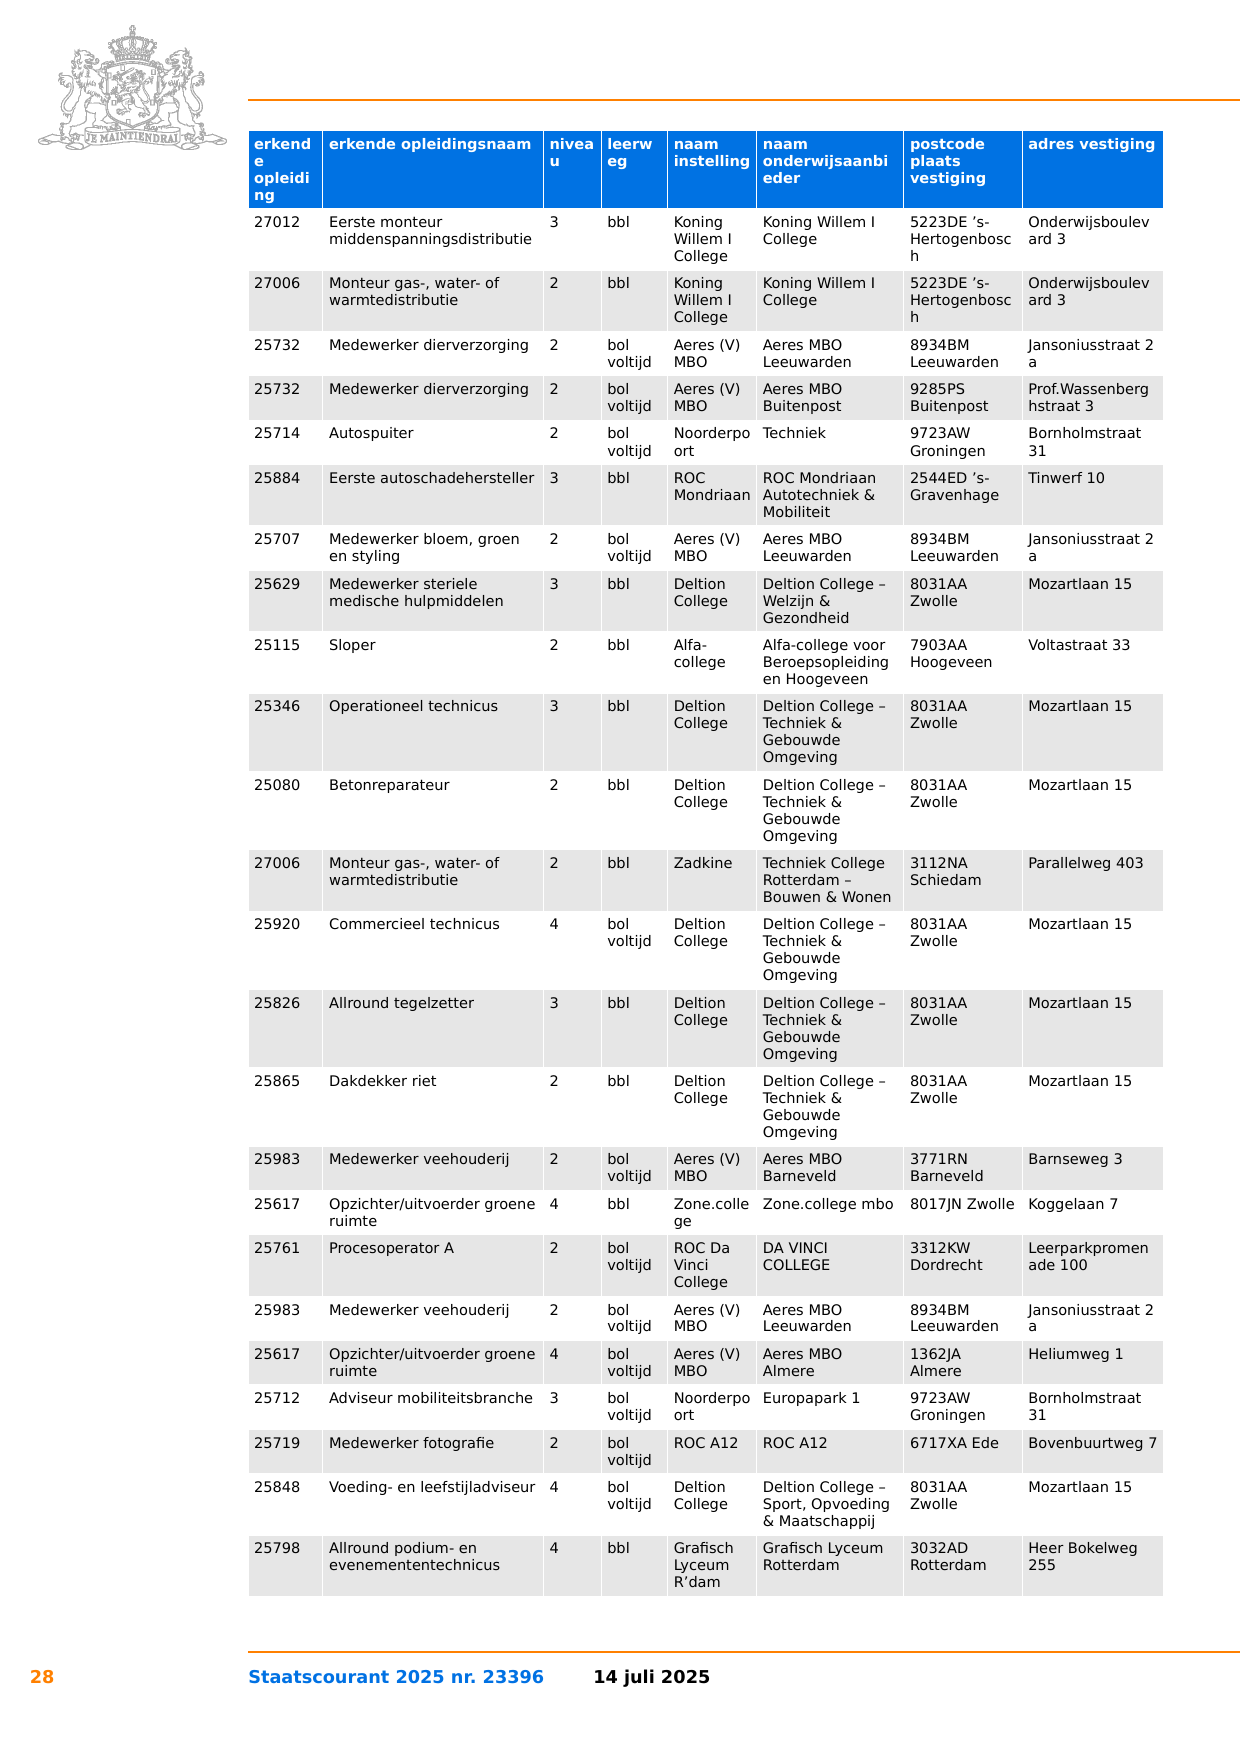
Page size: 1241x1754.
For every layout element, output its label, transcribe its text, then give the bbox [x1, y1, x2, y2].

table_cell Barnseweg 3 [1023, 1147, 1163, 1190]
table_cell Deltion College – Welzijn & Gezondheid [757, 571, 903, 631]
table_cell Deltion College – Sport, Opvoeding & Maatschappij [757, 1474, 903, 1534]
table_cell Deltion College [668, 1474, 756, 1534]
table_cell 3112NA Schiedam [904, 850, 1022, 911]
table_cell Alfa-college voor Beroepsopleidingen Hoogeveen [757, 632, 903, 692]
table_cell Allround podium- en evenemententechnicus [323, 1536, 543, 1596]
table_cell bol voltijd [602, 912, 667, 989]
table_cell bbl [602, 990, 667, 1067]
table_cell 25920 [249, 912, 322, 989]
table_cell Monteur gas-, water- of warmtedistributie [323, 850, 543, 911]
table_cell 4 [544, 912, 601, 989]
table_cell Mozartlaan 15 [1023, 912, 1163, 989]
table_cell Monteur gas-, water- of warmtedistributie [323, 271, 543, 331]
table_header erkende opleiding [249, 131, 322, 208]
table_cell 8017JN Zwolle [904, 1191, 1022, 1234]
table_cell Grafisch Lyceum R’dam [668, 1536, 756, 1596]
table_cell Mozartlaan 15 [1023, 694, 1163, 771]
table_cell bbl [602, 465, 667, 525]
table_cell bbl [602, 694, 667, 771]
table_cell Deltion College [668, 772, 756, 849]
table_cell Zadkine [668, 850, 756, 911]
table_cell Bornholmstraat 31 [1023, 1385, 1163, 1429]
table_cell 3 [544, 1385, 601, 1429]
table_cell Aeres (V) MBO [668, 332, 756, 375]
table_cell 3 [544, 571, 601, 631]
table_cell 8031AA Zwolle [904, 1068, 1022, 1146]
table_cell Bornholmstraat 31 [1023, 421, 1163, 464]
table_cell Betonreparateur [323, 772, 543, 849]
table_cell Operationeel technicus [323, 694, 543, 771]
table_cell Deltion College [668, 990, 756, 1067]
table_cell Aeres (V) MBO [668, 1297, 756, 1340]
table_cell Prof.Wassenberghstraat 3 [1023, 376, 1163, 420]
table_cell 4 [544, 1474, 601, 1534]
table_cell Bovenbuurtweg 7 [1023, 1430, 1163, 1473]
table_cell Aeres (V) MBO [668, 1341, 756, 1384]
table_cell ROC Mondriaan Autotechniek & Mobiliteit [757, 465, 903, 525]
table_cell 9723AW Groningen [904, 421, 1022, 464]
table_cell Aeres MBO Leeuwarden [757, 526, 903, 570]
table_cell bol voltijd [602, 1474, 667, 1534]
table_cell 4 [544, 1341, 601, 1384]
table_cell DA VINCI COLLEGE [757, 1235, 903, 1296]
table_cell Koning Willem I College [668, 271, 756, 331]
table_cell Deltion College – Techniek & Gebouwde Omgeving [757, 1068, 903, 1146]
table_cell Mozartlaan 15 [1023, 772, 1163, 849]
table_cell 25761 [249, 1235, 322, 1296]
table_cell Voeding- en leefstijladviseur [323, 1474, 543, 1534]
table_cell Adviseur mobiliteitsbranche [323, 1385, 543, 1429]
table_cell Deltion College [668, 1068, 756, 1146]
table_cell 2544ED ’s-Gravenhage [904, 465, 1022, 525]
table_cell ROC A12 [757, 1430, 903, 1473]
table_cell 3 [544, 990, 601, 1067]
table_cell 3032AD Rotterdam [904, 1536, 1022, 1596]
table_cell 2 [544, 271, 601, 331]
table_cell bol voltijd [602, 1341, 667, 1384]
table_cell 8031AA Zwolle [904, 571, 1022, 631]
table_cell Onderwijsboulevard 3 [1023, 271, 1163, 331]
table_cell Deltion College – Techniek & Gebouwde Omgeving [757, 990, 903, 1067]
table_cell bbl [602, 209, 667, 269]
table_cell Mozartlaan 15 [1023, 1068, 1163, 1146]
table_cell 9285PS Buitenpost [904, 376, 1022, 420]
table_cell 8031AA Zwolle [904, 990, 1022, 1067]
table_cell Allround tegelzetter [323, 990, 543, 1067]
table_cell 2 [544, 772, 601, 849]
table_cell 8031AA Zwolle [904, 1474, 1022, 1534]
table_cell 5223DE ’s-Hertogenbosch [904, 209, 1022, 269]
table_cell 3 [544, 209, 601, 269]
table_cell 25732 [249, 376, 322, 420]
table_cell 3312KW Dordrecht [904, 1235, 1022, 1296]
table_cell Deltion College – Techniek & Gebouwde Omgeving [757, 912, 903, 989]
table_cell bol voltijd [602, 1385, 667, 1429]
table_cell Jansoniusstraat 2 a [1023, 332, 1163, 375]
table_cell Aeres MBO Leeuwarden [757, 332, 903, 375]
table_cell ROC Mondriaan [668, 465, 756, 525]
table_cell Aeres (V) MBO [668, 376, 756, 420]
table_cell 27006 [249, 271, 322, 331]
table_cell 9723AW Groningen [904, 1385, 1022, 1429]
table_cell bbl [602, 271, 667, 331]
table_cell 25826 [249, 990, 322, 1067]
table_cell bbl [602, 632, 667, 692]
table_cell Deltion College – Techniek & Gebouwde Omgeving [757, 772, 903, 849]
table_cell bbl [602, 772, 667, 849]
table_cell Leerparkpromenade 100 [1023, 1235, 1163, 1296]
table_cell 2 [544, 376, 601, 420]
table_cell 25712 [249, 1385, 322, 1429]
table_cell Autospuiter [323, 421, 543, 464]
table_cell Medewerker bloem, groen en styling [323, 526, 543, 570]
table_cell Alfa-college [668, 632, 756, 692]
table_cell Deltion College [668, 694, 756, 771]
table_cell Aeres (V) MBO [668, 1147, 756, 1190]
table_cell Grafisch Lyceum Rotterdam [757, 1536, 903, 1596]
table_cell Medewerker fotografie [323, 1430, 543, 1473]
table_cell bbl [602, 1191, 667, 1234]
table_cell Aeres MBO Barneveld [757, 1147, 903, 1190]
table_cell 25865 [249, 1068, 322, 1146]
table_cell Aeres MBO Almere [757, 1341, 903, 1384]
table_cell 8031AA Zwolle [904, 694, 1022, 771]
table_cell Aeres (V) MBO [668, 526, 756, 570]
table_cell bbl [602, 850, 667, 911]
table_cell 4 [544, 1191, 601, 1234]
table_cell 25346 [249, 694, 322, 771]
table_cell Europapark 1 [757, 1385, 903, 1429]
table_cell bol voltijd [602, 332, 667, 375]
table_cell 2 [544, 332, 601, 375]
table_cell 25798 [249, 1536, 322, 1596]
table_cell Deltion College [668, 571, 756, 631]
table_cell 2 [544, 1235, 601, 1296]
table_cell bbl [602, 571, 667, 631]
table_cell 25629 [249, 571, 322, 631]
table_cell bol voltijd [602, 1430, 667, 1473]
table_cell 4 [544, 1536, 601, 1596]
table_cell 2 [544, 850, 601, 911]
table_cell 5223DE ’s-Hertogenbosch [904, 271, 1022, 331]
table_cell Mozartlaan 15 [1023, 571, 1163, 631]
table_cell 2 [544, 1430, 601, 1473]
table_cell Aeres MBO Leeuwarden [757, 1297, 903, 1340]
table_cell 8934BM Leeuwarden [904, 332, 1022, 375]
table_cell Heer Bokelweg 255 [1023, 1536, 1163, 1596]
table_header postcode plaats vestiging [904, 131, 1022, 208]
table_cell 25719 [249, 1430, 322, 1473]
table_cell 2 [544, 1068, 601, 1146]
table_cell 2 [544, 1297, 601, 1340]
table_cell 25983 [249, 1147, 322, 1190]
table_cell Jansoniusstraat 2 a [1023, 526, 1163, 570]
table_header leerweg [602, 131, 667, 208]
table_cell 25884 [249, 465, 322, 525]
table_cell 3771RN Barneveld [904, 1147, 1022, 1190]
table_cell Zone.college [668, 1191, 756, 1234]
table_cell 8934BM Leeuwarden [904, 526, 1022, 570]
table_cell 25617 [249, 1191, 322, 1234]
table_cell 2 [544, 1147, 601, 1190]
table_cell Mozartlaan 15 [1023, 990, 1163, 1067]
table_cell Sloper [323, 632, 543, 692]
table_cell Dakdekker riet [323, 1068, 543, 1146]
table_cell Deltion College [668, 912, 756, 989]
table_cell Eerste autoschadehersteller [323, 465, 543, 525]
table_cell Commercieel technicus [323, 912, 543, 989]
table_header naam instelling [668, 131, 756, 208]
table_cell ROC A12 [668, 1430, 756, 1473]
table_cell Medewerker veehouderij [323, 1297, 543, 1340]
table_cell bol voltijd [602, 1147, 667, 1190]
table_cell 2 [544, 526, 601, 570]
table_cell 2 [544, 421, 601, 464]
table_cell 25848 [249, 1474, 322, 1534]
table_header niveau [544, 131, 601, 208]
table_cell 1362JA Almere [904, 1341, 1022, 1384]
table_cell 25080 [249, 772, 322, 849]
table_cell 8934BM Leeuwarden [904, 1297, 1022, 1340]
table_cell bol voltijd [602, 526, 667, 570]
table_cell 7903AA Hoogeveen [904, 632, 1022, 692]
table_cell Techniek [757, 421, 903, 464]
table_cell 25983 [249, 1297, 322, 1340]
table_cell 27006 [249, 850, 322, 911]
table_header erkende opleidingsnaam [323, 131, 543, 208]
table_cell Medewerker dierverzorging [323, 332, 543, 375]
table_cell Heliumweg 1 [1023, 1341, 1163, 1384]
table_cell 25732 [249, 332, 322, 375]
table_cell bbl [602, 1536, 667, 1596]
table_cell Onderwijsboulevard 3 [1023, 209, 1163, 269]
table_cell bol voltijd [602, 421, 667, 464]
table_cell 6717XA Ede [904, 1430, 1022, 1473]
table_cell Deltion College – Techniek & Gebouwde Omgeving [757, 694, 903, 771]
table_cell 8031AA Zwolle [904, 772, 1022, 849]
table_cell 25617 [249, 1341, 322, 1384]
table_cell 8031AA Zwolle [904, 912, 1022, 989]
table_cell Opzichter/uitvoerder groene ruimte [323, 1191, 543, 1234]
table_cell Aeres MBO Buitenpost [757, 376, 903, 420]
table_cell 27012 [249, 209, 322, 269]
table_cell ROC Da Vinci College [668, 1235, 756, 1296]
table_cell bol voltijd [602, 1297, 667, 1340]
table_cell Parallelweg 403 [1023, 850, 1163, 911]
table_cell Medewerker steriele medische hulpmiddelen [323, 571, 543, 631]
picture [38, 25, 227, 150]
table_cell 25714 [249, 421, 322, 464]
table_cell bol voltijd [602, 376, 667, 420]
table_cell Mozartlaan 15 [1023, 1474, 1163, 1534]
table_cell 3 [544, 465, 601, 525]
table_cell Koning Willem I College [668, 209, 756, 269]
table_cell Medewerker veehouderij [323, 1147, 543, 1190]
table_cell 25115 [249, 632, 322, 692]
table_cell bbl [602, 1068, 667, 1146]
table_cell Noorderpoort [668, 1385, 756, 1429]
table_cell Opzichter/uitvoerder groene ruimte [323, 1341, 543, 1384]
table_cell Koning Willem I College [757, 271, 903, 331]
table_cell Techniek College Rotterdam – Bouwen & Wonen [757, 850, 903, 911]
table_cell Koning Willem I College [757, 209, 903, 269]
table_cell Medewerker dierverzorging [323, 376, 543, 420]
table_cell Jansoniusstraat 2 a [1023, 1297, 1163, 1340]
table_cell Eerste monteur middenspanningsdistributie [323, 209, 543, 269]
table_cell 2 [544, 632, 601, 692]
table_cell bol voltijd [602, 1235, 667, 1296]
table_cell Zone.college mbo [757, 1191, 903, 1234]
table_cell Voltastraat 33 [1023, 632, 1163, 692]
table_cell Koggelaan 7 [1023, 1191, 1163, 1234]
table_header naam onderwijsaanbieder [757, 131, 903, 208]
table_cell 25707 [249, 526, 322, 570]
table_cell Noorderpoort [668, 421, 756, 464]
table_cell Procesoperator A [323, 1235, 543, 1296]
table_cell 3 [544, 694, 601, 771]
table_cell Tinwerf 10 [1023, 465, 1163, 525]
table_header adres vestiging [1023, 131, 1163, 208]
